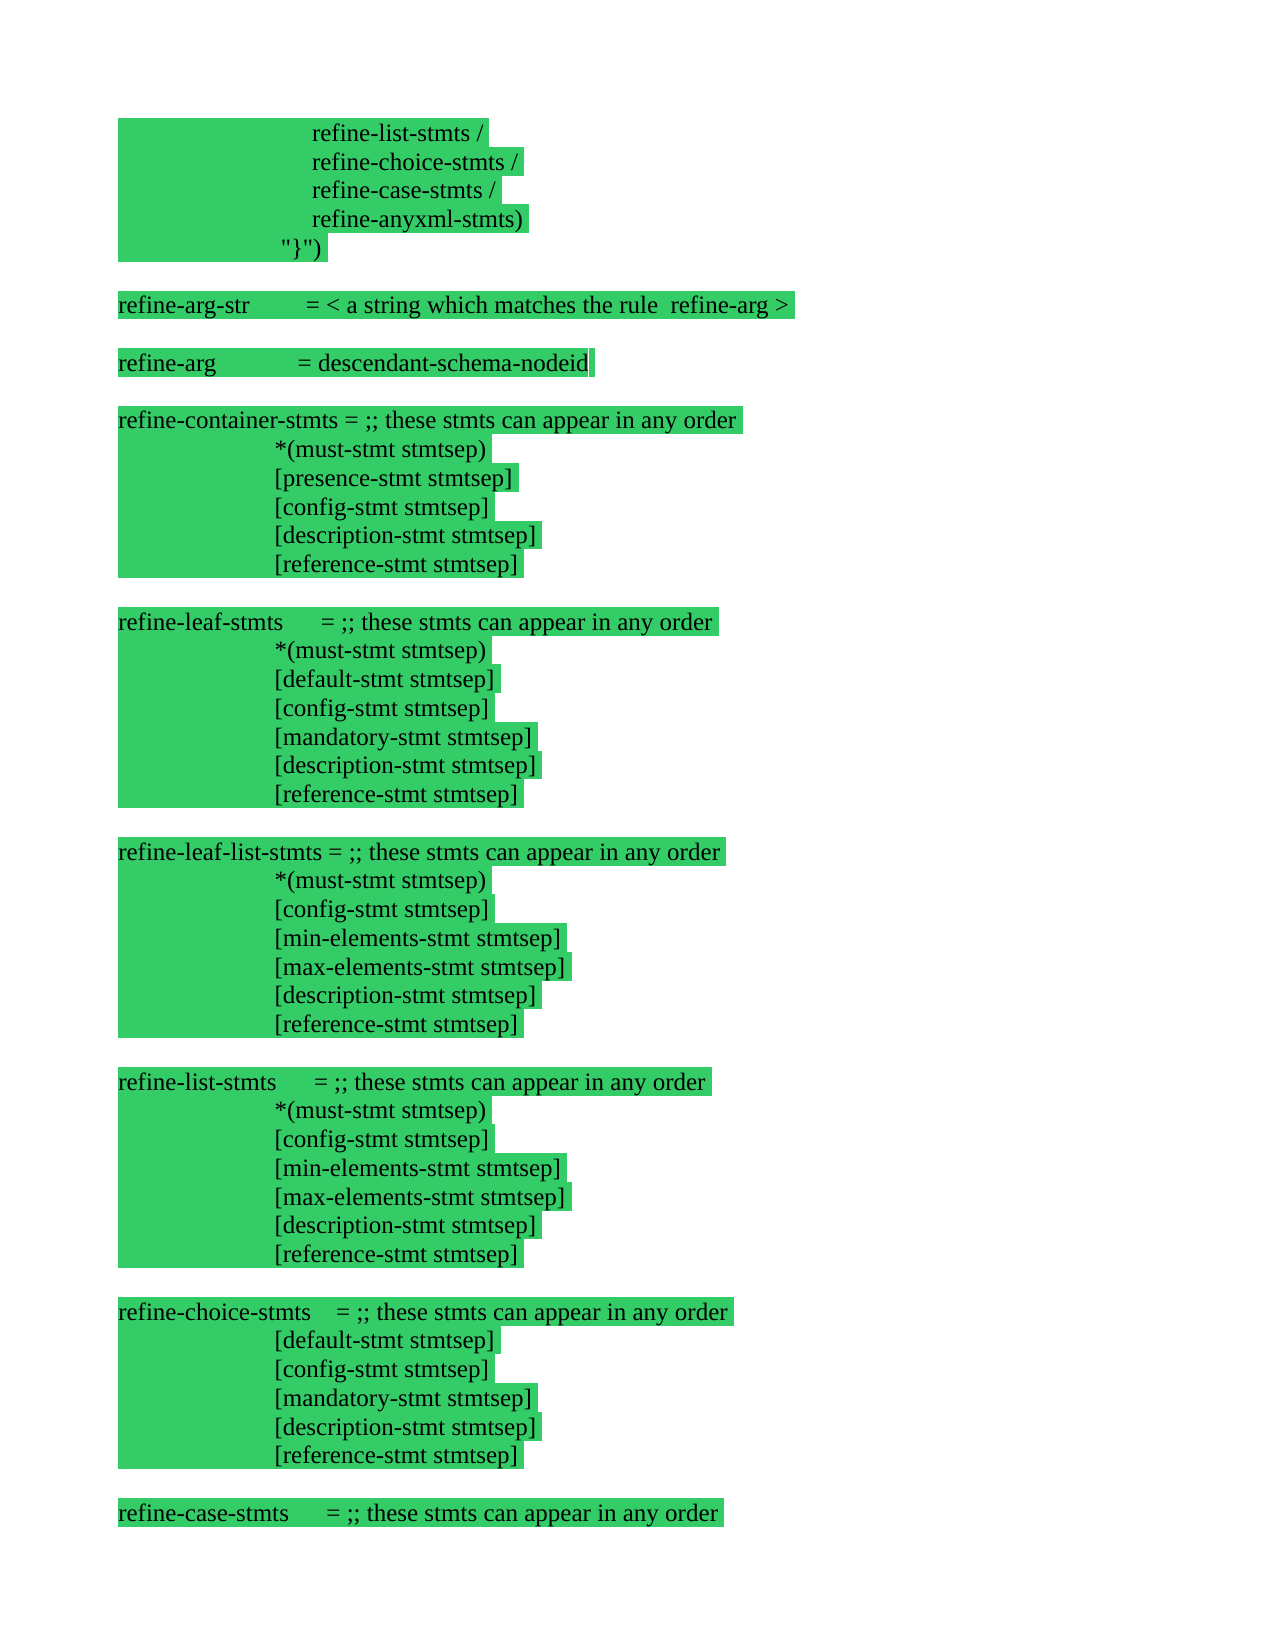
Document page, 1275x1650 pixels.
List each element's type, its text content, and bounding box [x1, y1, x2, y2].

text *(must-stmt stmtsep) [118, 1096, 1157, 1124]
text [reference-stmt stmtsep] [118, 1239, 1157, 1268]
text *(must-stmt stmtsep) [118, 866, 1157, 894]
text [description-stmt stmtsep] [118, 1211, 1157, 1239]
text refine-choice-stmts = ;; these stmts can appear in any order [118, 1297, 1157, 1326]
text [config-stmt stmtsep] [118, 492, 1157, 521]
text [mandatory-stmt stmtsep] [118, 722, 1157, 751]
text refine-leaf-stmts = ;; these stmts can appear in any order [118, 607, 1157, 636]
text [reference-stmt stmtsep] [118, 779, 1157, 808]
text [description-stmt stmtsep] [118, 751, 1157, 779]
text [description-stmt stmtsep] [118, 521, 1157, 549]
text [reference-stmt stmtsep] [118, 1009, 1157, 1038]
text refine-leaf-list-stmts = ;; these stmts can appear in any order [118, 837, 1157, 866]
text refine-arg = descendant-schema-nodeid [118, 348, 1157, 377]
text refine-case-stmts = ;; these stmts can appear in any order [118, 1498, 1157, 1527]
text [description-stmt stmtsep] [118, 981, 1157, 1009]
text refine-arg-str = < a string which matches the rule refine-arg > [118, 291, 1157, 319]
text refine-anyxml-stmts) [118, 204, 1157, 233]
text [reference-stmt stmtsep] [118, 549, 1157, 578]
text [config-stmt stmtsep] [118, 693, 1157, 722]
text "}") [118, 233, 1157, 262]
text [mandatory-stmt stmtsep] [118, 1383, 1157, 1412]
text [config-stmt stmtsep] [118, 1124, 1157, 1153]
text [max-elements-stmt stmtsep] [118, 1182, 1157, 1211]
text refine-container-stmts = ;; these stmts can appear in any order [118, 406, 1157, 434]
text [min-elements-stmt stmtsep] [118, 1153, 1157, 1182]
text *(must-stmt stmtsep) [118, 636, 1157, 664]
text [min-elements-stmt stmtsep] [118, 923, 1157, 952]
text [presence-stmt stmtsep] [118, 463, 1157, 492]
text [config-stmt stmtsep] [118, 894, 1157, 923]
text [default-stmt stmtsep] [118, 664, 1157, 693]
text refine-choice-stmts / [118, 147, 1157, 176]
text refine-list-stmts = ;; these stmts can appear in any order [118, 1067, 1157, 1096]
text [config-stmt stmtsep] [118, 1354, 1157, 1383]
text [description-stmt stmtsep] [118, 1412, 1157, 1441]
text [default-stmt stmtsep] [118, 1326, 1157, 1354]
text *(must-stmt stmtsep) [118, 434, 1157, 463]
text refine-list-stmts / [118, 118, 1157, 147]
text [reference-stmt stmtsep] [118, 1441, 1157, 1469]
text [max-elements-stmt stmtsep] [118, 952, 1157, 981]
text refine-case-stmts / [118, 176, 1157, 204]
